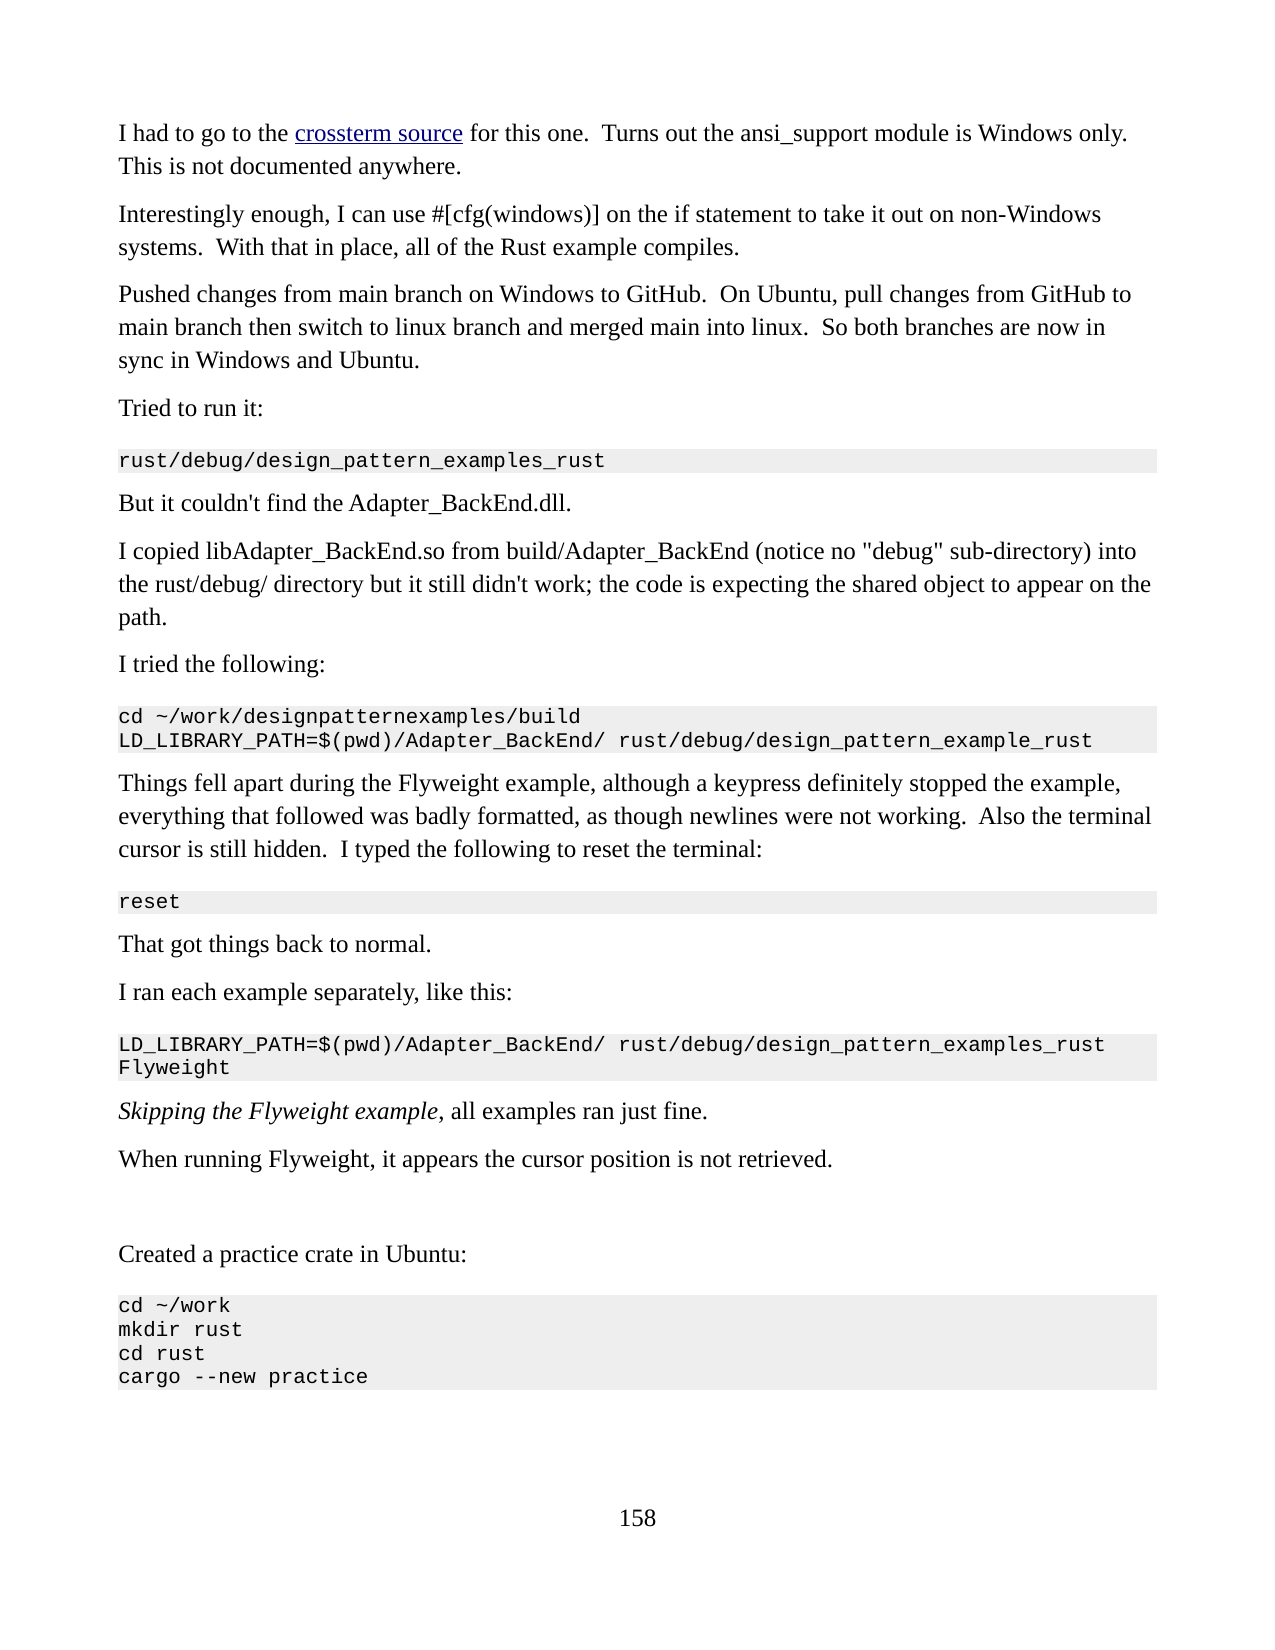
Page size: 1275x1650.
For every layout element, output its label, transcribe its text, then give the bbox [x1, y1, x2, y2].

text cd ~/work [118, 1295, 1157, 1319]
text cd ~/work/designpatternexamples/build [118, 706, 1157, 730]
text I had to go to the crossterm source for this one. Turns out the ansi_support module is Windows only. This is not documented anywhere. [118, 118, 1157, 180]
text Interestingly enough, I can use #[cfg(windows)] on the if statement to take it out on non-Windows systems. With that in place, all of the Rust example compiles. [118, 199, 1157, 261]
text rust/debug/design_pattern_examples_rust [118, 449, 1157, 473]
text reset [118, 891, 1157, 914]
text mkdir rust [118, 1319, 1157, 1343]
text LD_LIBRARY_PATH=$(pwd)/Adapter_BackEnd/ rust/debug/design_pattern_examples_rust Flyweight [118, 1034, 1157, 1081]
text Created a practice crate in Ubuntu: [118, 1239, 1157, 1268]
text I tried the following: [118, 649, 1157, 678]
text That got things back to normal. [118, 929, 1157, 958]
text cd rust [118, 1343, 1157, 1366]
text Tried to run it: [118, 393, 1157, 422]
text cargo --new practice [118, 1366, 1157, 1390]
text When running Flyweight, it appears the cursor position is not retrieved. [118, 1144, 1157, 1172]
text Skipping the Flyweight example, all examples ran just fine. [118, 1096, 1157, 1125]
text But it couldn't find the Adapter_BackEnd.dll. [118, 488, 1157, 517]
text LD_LIBRARY_PATH=$(pwd)/Adapter_BackEnd/ rust/debug/design_pattern_example_rust [118, 730, 1157, 753]
text Pushed changes from main branch on Windows to GitHub. On Ubuntu, pull changes from GitHub to main branch then switch to linux branch and merged main into linux. So both branches are now in sync in Windows and Ubuntu. [118, 279, 1157, 374]
text I copied libAdapter_BackEnd.so from build/Adapter_BackEnd (notice no "debug" sub-directory) into the rust/debug/ directory but it still didn't work; the code is expecting the shared object to appear on the path. [118, 536, 1157, 631]
text I ran each example separately, like this: [118, 977, 1157, 1006]
text Things fell apart during the Flyweight example, although a keypress definitely stopped the example, everything that followed was badly formatted, as though newlines were not working. Also the terminal cursor is still hidden. I typed the following to reset the terminal: [118, 768, 1157, 863]
